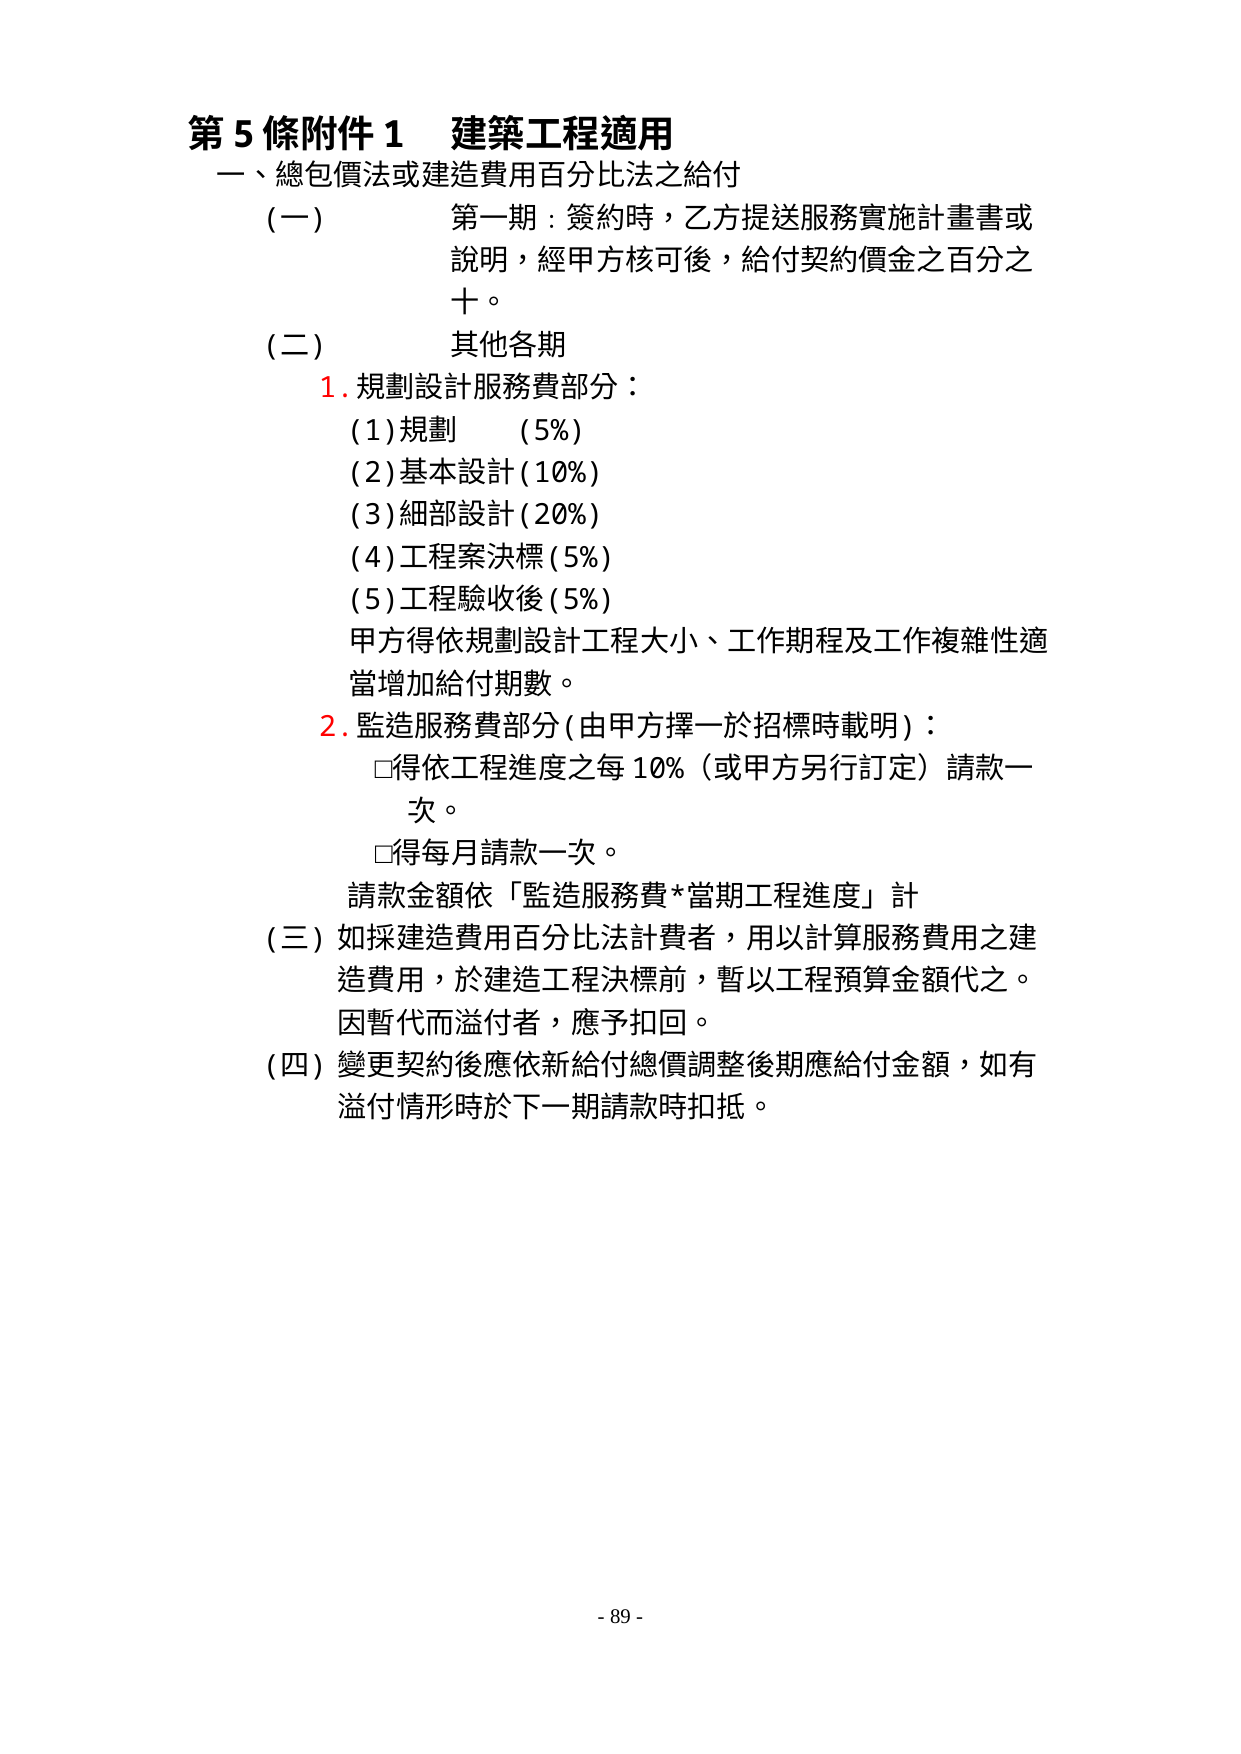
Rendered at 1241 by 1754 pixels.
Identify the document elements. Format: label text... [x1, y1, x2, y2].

text (5)工程驗收後(5%) [288, 576, 1053, 618]
list 監造服務費部分(由甲方擇一於招標時載明)： [319, 703, 1053, 745]
text 第5條附件1 建築工程適用 [187, 89, 1053, 152]
text 請款金額依「監造服務費*當期工程進度」計 [309, 872, 1053, 914]
text 甲方得依規劃設計工程大小、工作期程及工作複雜性適當增加給付期數。 [348, 618, 1053, 703]
text (2)基本設計(10%) [288, 448, 1053, 491]
list 其他各期 [262, 321, 1053, 364]
text (4)工程案決標(5%) [288, 533, 1053, 576]
list 第一期﹕簽約時，乙方提送服務實施計畫書或說明，經甲方核可後，給付契約價金之百分之十。 [262, 194, 1053, 321]
list 規劃設計服務費部分： [319, 364, 1053, 406]
list 變更契約後應依新給付總價調整後期應給付金額，如有溢付情形時於下一期請款時扣抵。 [262, 1041, 1053, 1126]
text 一、總包價法或建造費用百分比法之給付 [187, 152, 1053, 194]
text (3)細部設計(20%) [288, 491, 1053, 533]
text □得每月請款一次。 [375, 830, 1053, 872]
text □得依工程進度之每10%（或甲方另行訂定）請款一次。 [374, 745, 1053, 830]
list 如採建造費用百分比法計費者，用以計算服務費用之建造費用，於建造工程決標前，暫以工程預算金額代之。因暫代而溢付者，應予扣回。 [262, 914, 1053, 1041]
text (1)規劃 (5%) [288, 406, 1053, 448]
